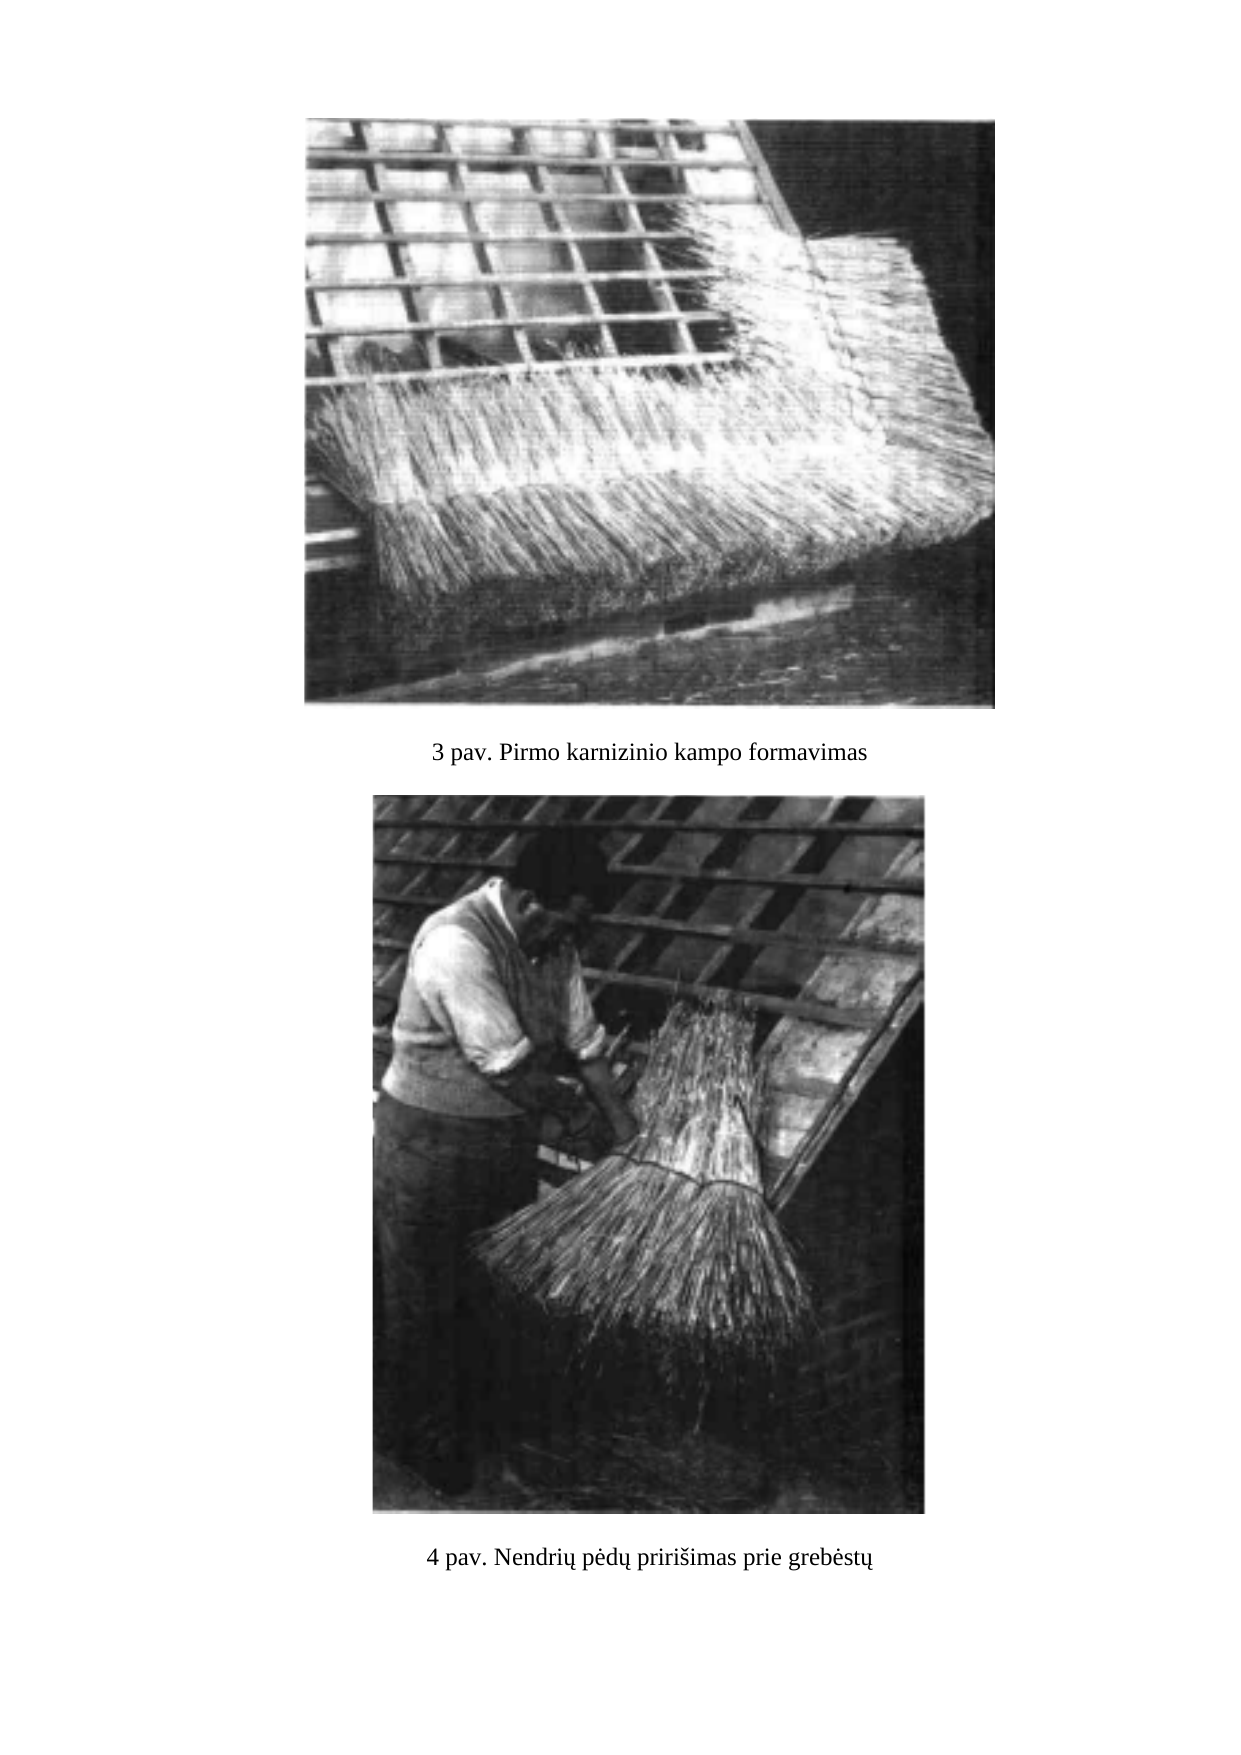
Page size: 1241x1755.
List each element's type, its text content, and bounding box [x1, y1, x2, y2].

text 4 pav. Nendrių pėdų pririšimas prie grebėstų [177, 1542, 1122, 1571]
text 3 pav. Pirmo karnizinio kampo formavimas [177, 737, 1122, 766]
